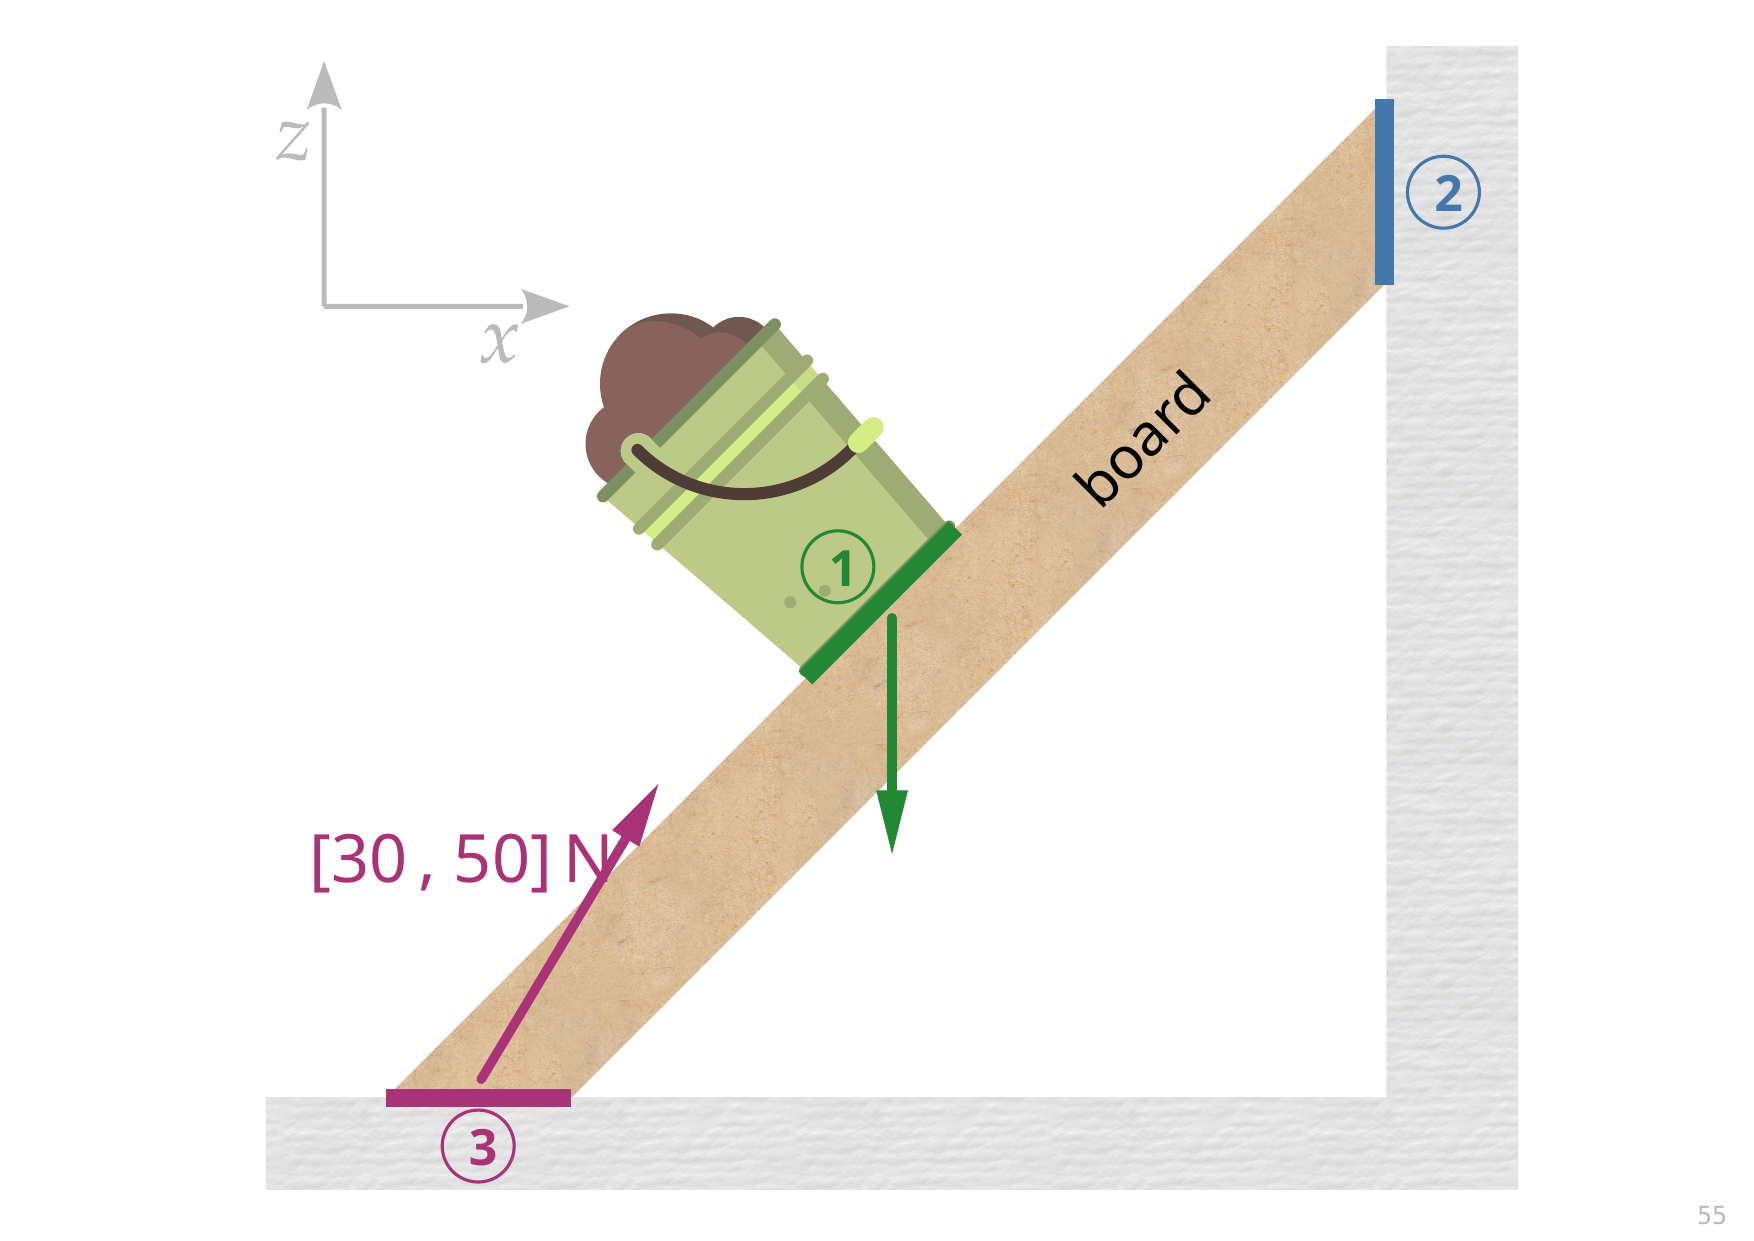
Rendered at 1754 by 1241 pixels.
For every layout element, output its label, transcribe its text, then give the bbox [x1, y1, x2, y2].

text_box [306, 61, 342, 111]
text_box [520, 288, 570, 324]
text_box 1 [801, 530, 874, 603]
text_box [265, 46, 1519, 1190]
text_box board [1050, 347, 1233, 530]
text_box [480, 324, 519, 364]
text_box [30 , 50] N [294, 804, 609, 887]
text_box [275, 121, 309, 161]
picture [484, 204, 1015, 736]
text_box 3 [442, 1110, 515, 1183]
text_box 2 [1407, 156, 1480, 229]
text_box [321, 107, 523, 309]
